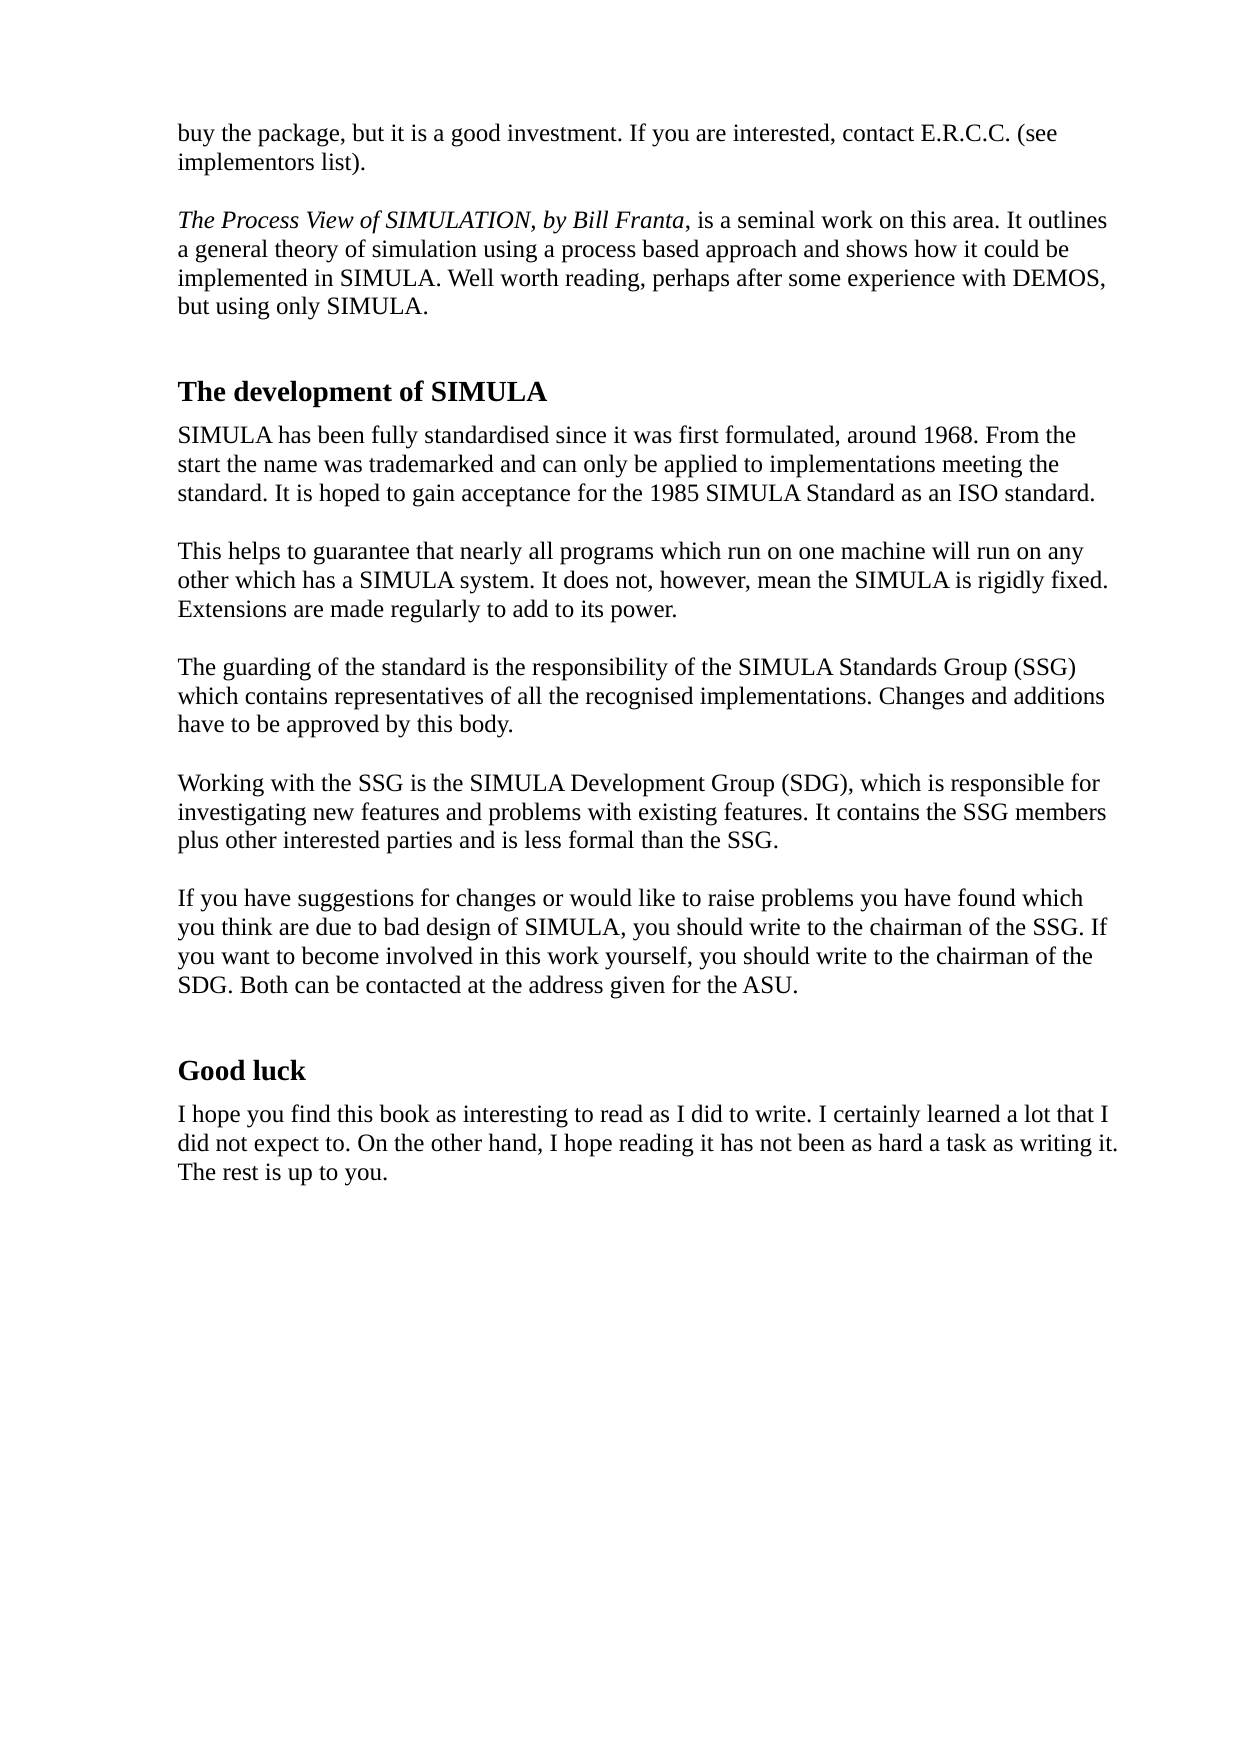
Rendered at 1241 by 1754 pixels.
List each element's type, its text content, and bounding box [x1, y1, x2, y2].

list The guarding of the standard is the responsibility of the SIMULA Standards Group (SSG) which contains representatives of all the recognised implementations. Changes and additions have to be approved by this body. [177, 652, 1122, 738]
list If you have suggestions for changes or would like to raise problems you have found which you think are due to bad design of SIMULA, you should write to the chairman of the SSG. If you want to become involved in this work yourself, you should write to the chairman of the SDG. Both can be contacted at the address given for the ASU. [177, 883, 1122, 998]
list I hope you find this book as interesting to read as I did to write. I certainly learned a lot that I did not expect to. On the other hand, I hope reading it has not been as hard a task as writing it. The rest is up to you. [177, 1099, 1122, 1185]
list The Process View of SIMULATION, by Bill Franta, is a seminal work on this area. It outlines a general theory of simulation using a process based approach and shows how it could be implemented in SIMULA. Well worth reading, perhaps after some experience with DEMOS, but using only SIMULA. [177, 205, 1122, 320]
list SIMULA has been fully standardised since it was first formulated, around 1968. From the start the name was trademarked and can only be applied to implementations meeting the standard. It is hoped to gain acceptance for the 1985 SIMULA Standard as an ISO standard. [177, 421, 1122, 507]
subtitle The development of SIMULA [177, 374, 1122, 408]
list Working with the SSG is the SIMULA Development Group (SDG), which is responsible for investigating new features and problems with existing features. It contains the SSG members plus other interested parties and is less formal than the SSG. [177, 768, 1122, 854]
subtitle Good luck [177, 1053, 1122, 1087]
list buy the package, but it is a good investment. If you are interested, contact E.R.C.C. (see implementors list). [177, 118, 1122, 176]
list This helps to guarantee that nearly all programs which run on one machine will run on any other which has a SIMULA system. It does not, however, mean the SIMULA is rigidly fixed. Extensions are made regularly to add to its power. [177, 536, 1122, 623]
